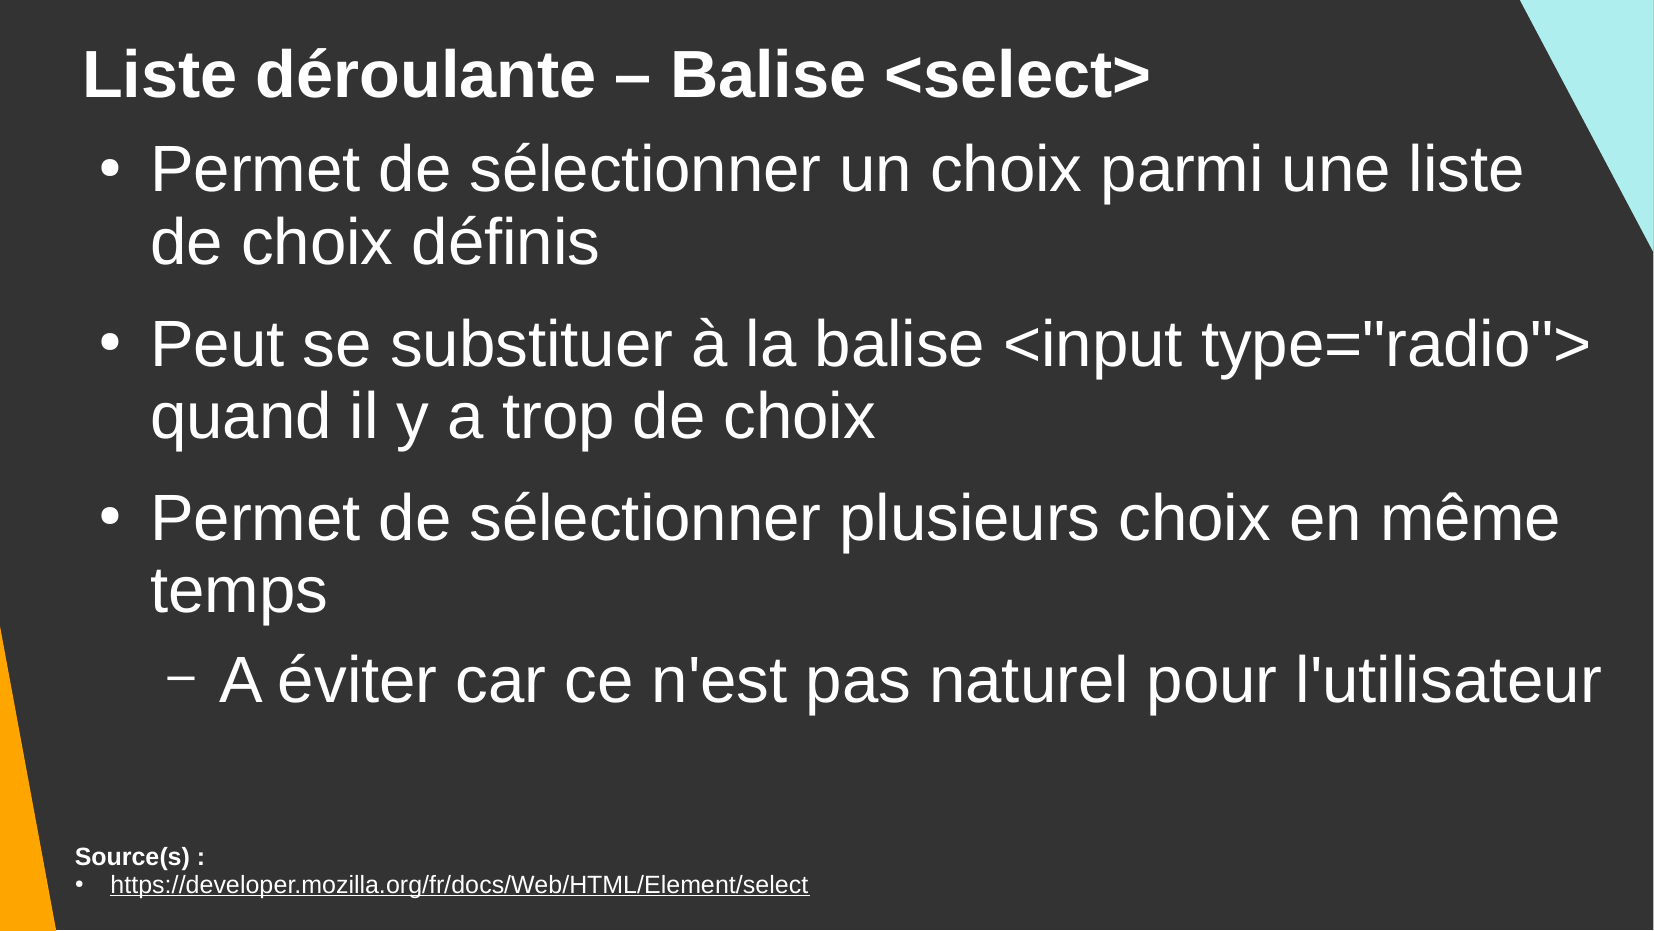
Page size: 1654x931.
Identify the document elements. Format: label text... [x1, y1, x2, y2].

text_box [1519, 0, 1654, 254]
title Liste déroulante – Balise <select> [82, 37, 1571, 114]
text_box Source(s) : https://developer.mozilla.org/fr/docs/Web/HTML/Element/select [60, 835, 1546, 907]
list Permet de sélectionner un choix parmi une liste de choix définis Peut se substituer à la balise <input type="radio"> quand il y a trop de choix Permet de sélectionner plusieurs choix en même temps A éviter car ce n'est pas naturel pour l'utilisateur [80, 132, 1605, 795]
text_box [0, 626, 57, 931]
